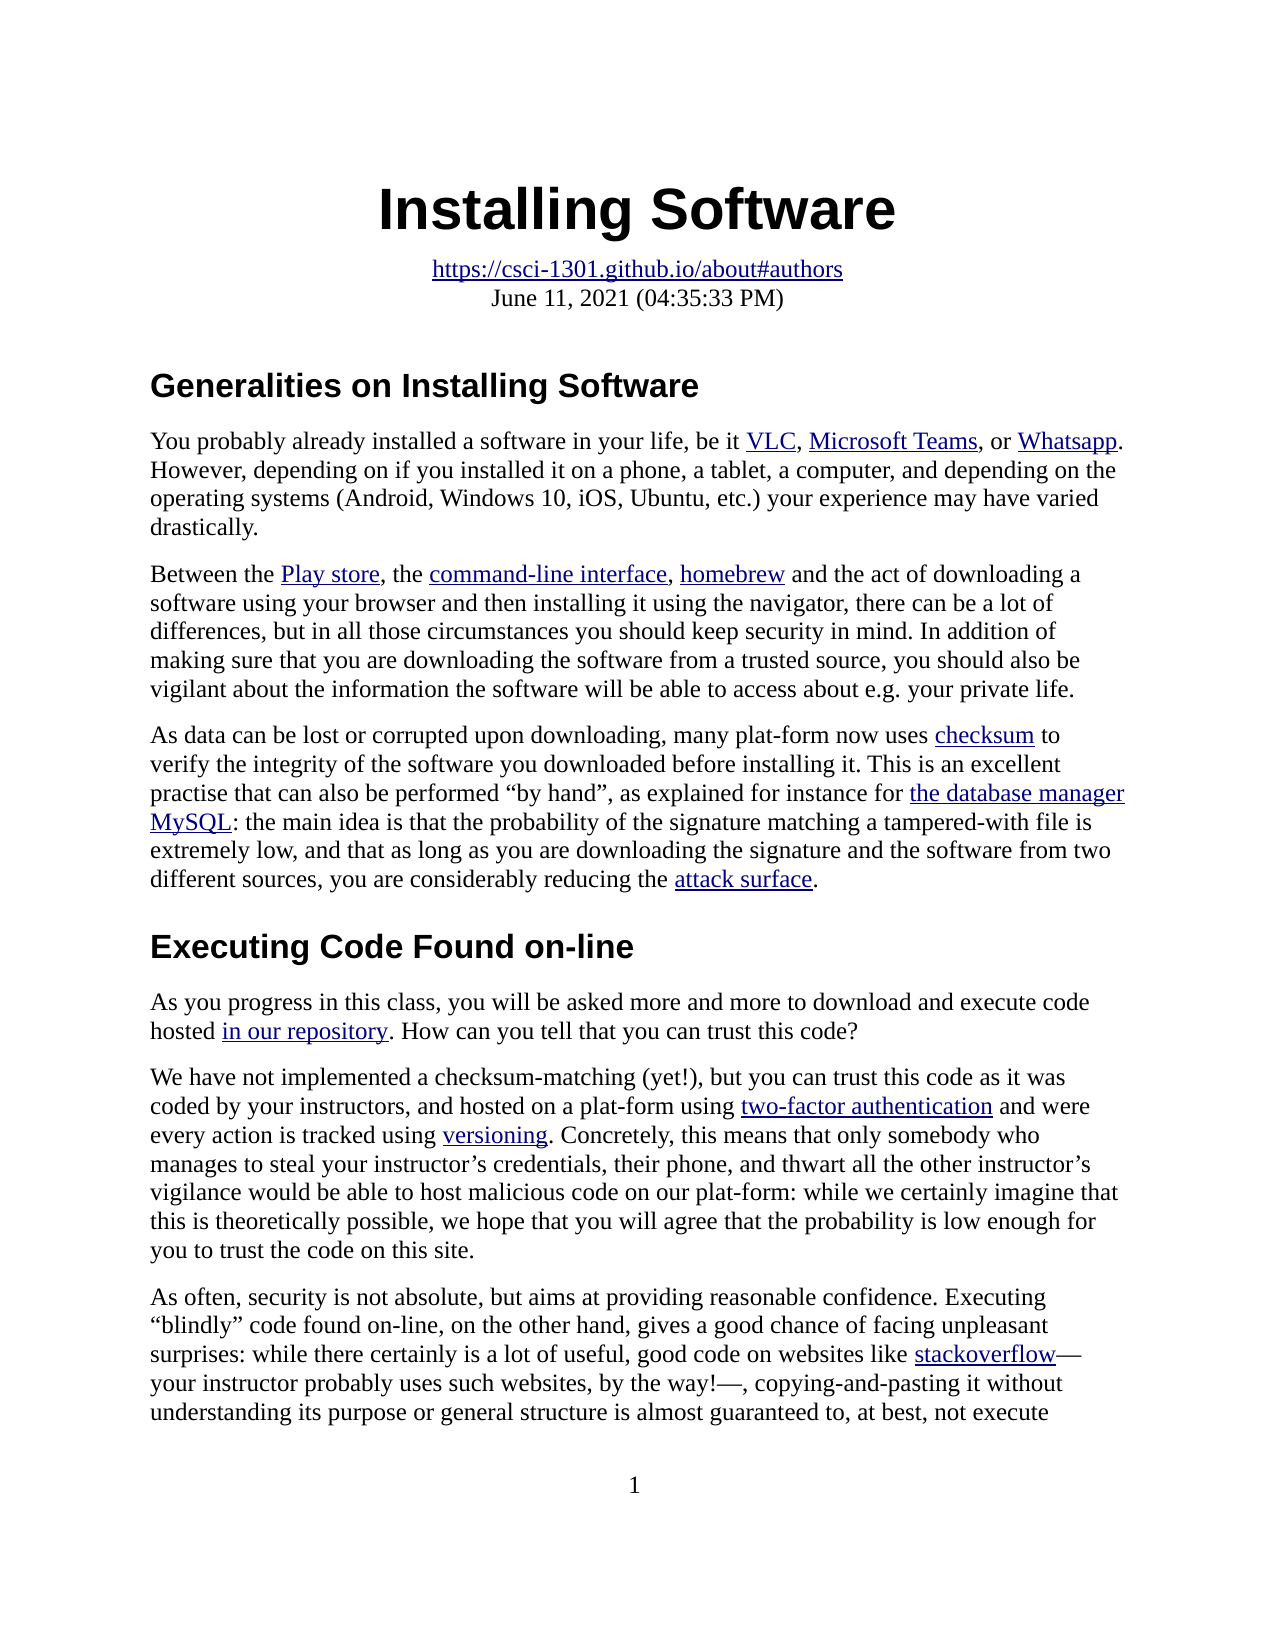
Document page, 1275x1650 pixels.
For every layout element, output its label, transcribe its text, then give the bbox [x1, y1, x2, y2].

text As data can be lost or corrupted upon downloading, many plat-form now uses checksum to verify the integrity of the software you downloaded before installing it. This is an excellent practise that can also be performed “by hand”, as explained for instance for the database manager MySQL: the main idea is that the probability of the signature matching a tampered-with file is extremely low, and that as long as you are downloading the signature and the software from two different sources, you are considerably reducing the attack surface. [150, 721, 1125, 893]
text You probably already installed a software in your life, be it VLC, Microsoft Teams, or Whatsapp. However, depending on if you installed it on a phone, a tablet, a computer, and depending on the operating systems (Android, Windows 10, iOS, Ubuntu, etc.) your experience may have varied drastically. [150, 426, 1125, 541]
text June 11, 2021 (04:35:33 PM) [150, 283, 1125, 312]
text As often, security is not absolute, but aims at providing reasonable confidence. Executing “blindly” code found on-line, on the other hand, gives a good chance of facing unpleasant surprises: while there certainly is a lot of useful, good code on websites like stackoverflow—your instructor probably uses such websites, by the way!—, copying-and-pasting it without understanding its purpose or general structure is almost guaranteed to, at best, not execute [150, 1282, 1125, 1425]
subtitle Executing Code Found on-line [150, 927, 1125, 966]
title Installing Software [150, 175, 1125, 242]
text Between the Play store, the command-line interface, homebrew and the act of downloading a software using your browser and then installing it using the navigator, there can be a lot of differences, but in all those circumstances you should keep security in mind. In addition of making sure that you are downloading the software from a trusted source, you should also be vigilant about the information the software will be able to access about e.g. your private life. [150, 559, 1125, 703]
text We have not implemented a checksum-matching (yet!), but you can trust this code as it was coded by your instructors, and hosted on a plat-form using two-factor authentication and were every action is tracked using versioning. Concretely, this means that only somebody who manages to steal your instructor’s credentials, their phone, and thwart all the other instructor’s vigilance would be able to host malicious code on our plat-form: while we certainly imagine that this is theoretically possible, we hope that you will agree that the probability is low enough for you to trust the code on this site. [150, 1062, 1125, 1264]
subtitle Generalities on Installing Software [150, 366, 1125, 404]
text https://csci-1301.github.io/about#authors [150, 254, 1125, 283]
text As you progress in this class, you will be asked more and more to download and execute code hosted in our repository. How can you tell that you can trust this code? [150, 987, 1125, 1044]
